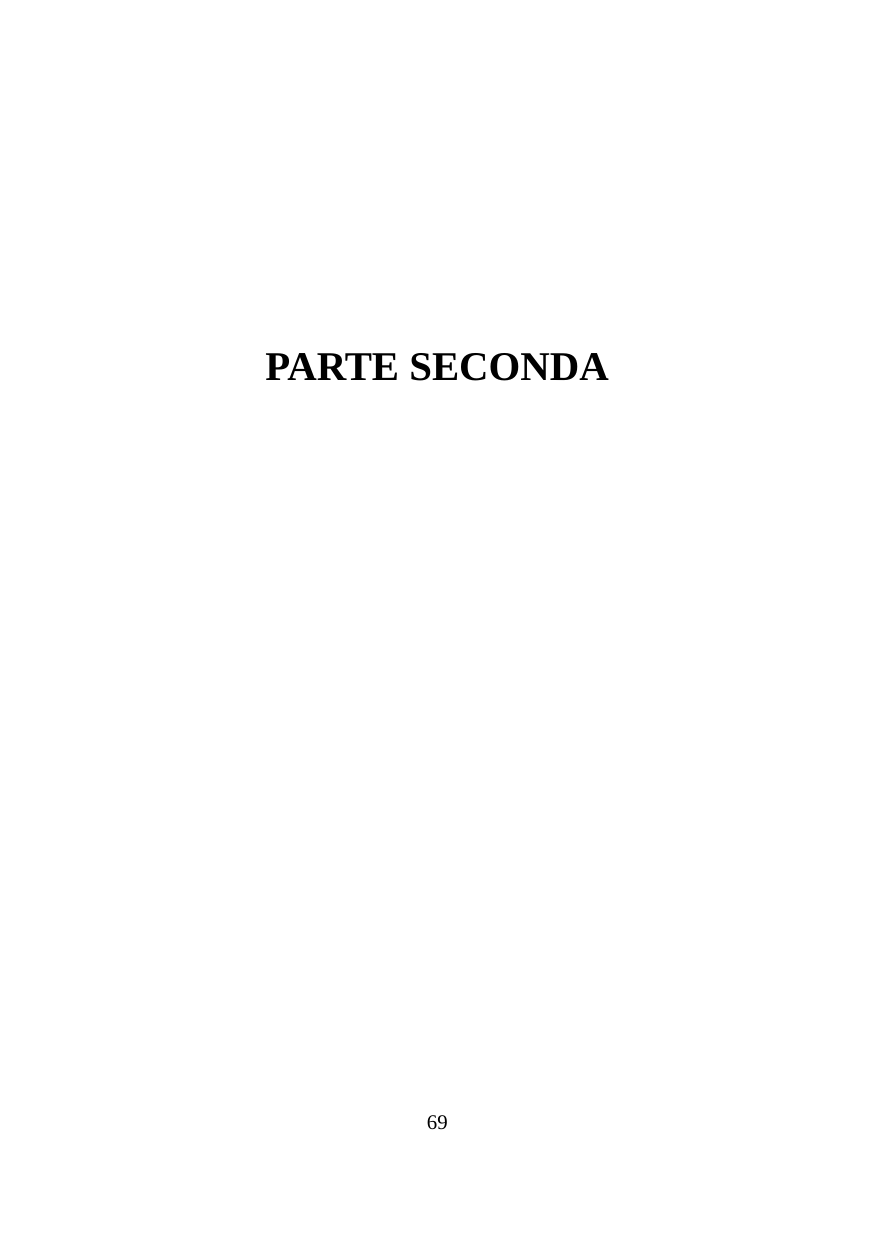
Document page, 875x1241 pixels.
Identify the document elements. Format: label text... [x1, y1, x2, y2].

subtitle PARTE SECONDA [106, 342, 768, 389]
